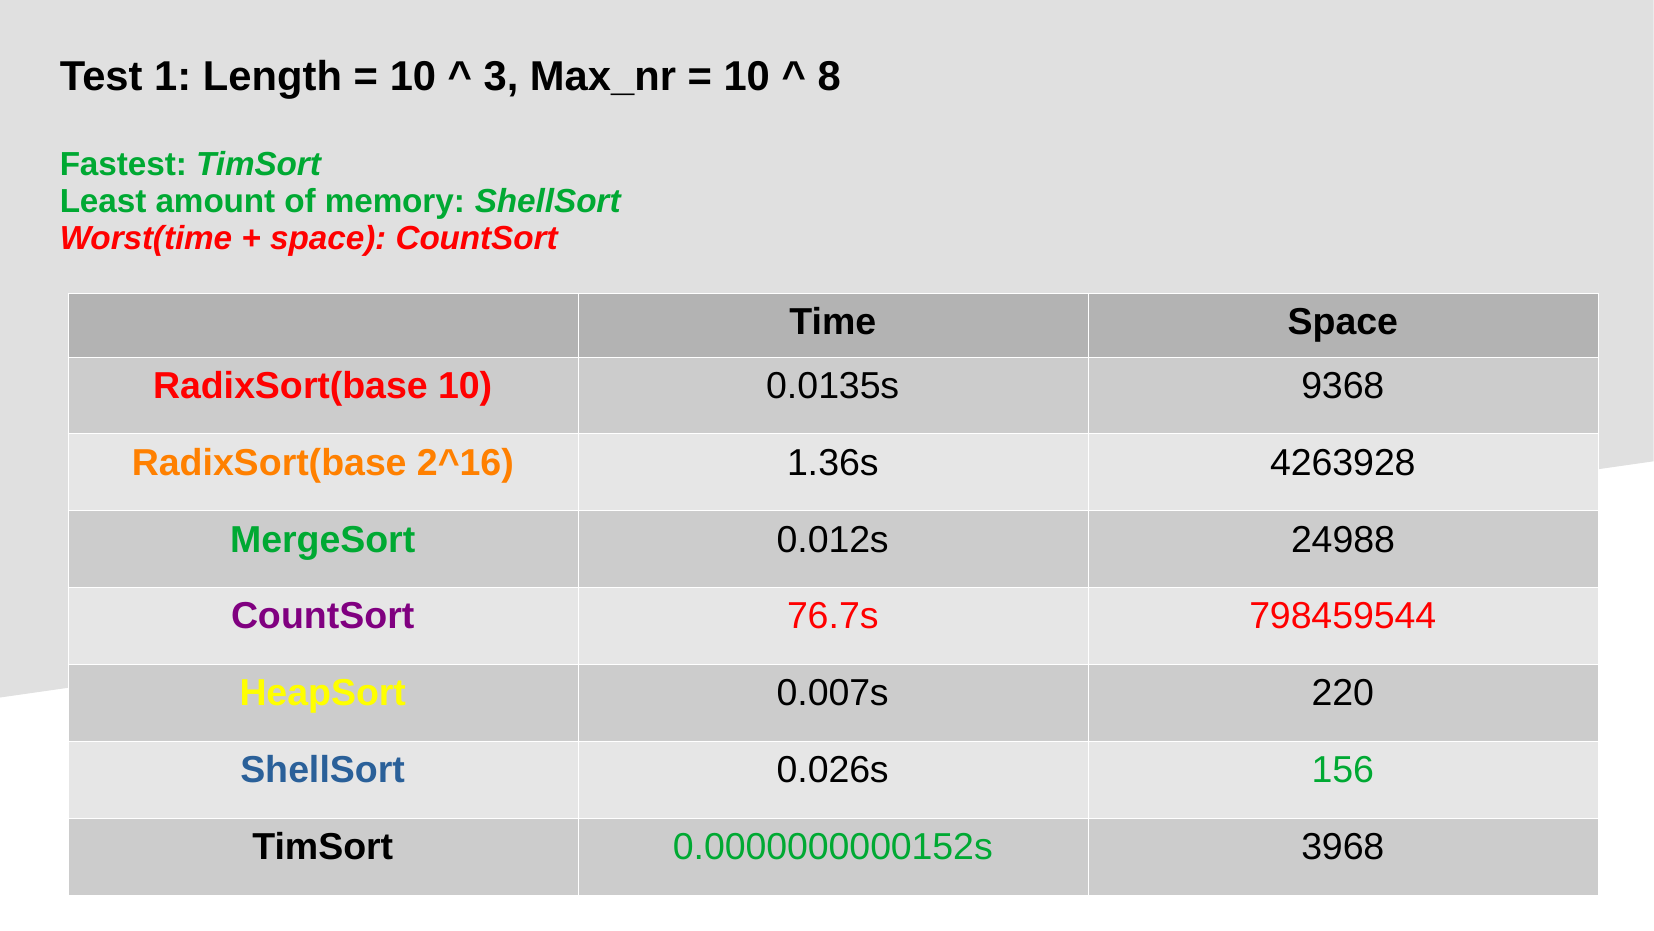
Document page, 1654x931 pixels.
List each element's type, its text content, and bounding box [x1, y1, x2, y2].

table_cell 9368 [1089, 358, 1598, 433]
table_cell 76.7s [579, 588, 1088, 664]
table_cell 1.36s [579, 434, 1088, 510]
table_cell 220 [1089, 665, 1598, 741]
table_cell ShellSort [69, 742, 578, 818]
table_cell 0.026s [579, 742, 1088, 818]
table_cell 4263928 [1089, 434, 1598, 510]
table_header [69, 294, 578, 357]
table_cell 3968 [1089, 819, 1598, 895]
table_cell 0.012s [579, 511, 1088, 587]
table_cell 0.0000000000152s [579, 819, 1088, 895]
table_cell 24988 [1089, 511, 1598, 587]
table_cell 798459544 [1089, 588, 1598, 664]
table_cell RadixSort(base 10) [69, 358, 578, 433]
table_cell 0.0135s [579, 358, 1088, 433]
table_cell RadixSort(base 2^16) [69, 434, 578, 510]
table_cell 0.007s [579, 665, 1088, 741]
text_box Test 1: Length = 10 ^ 3, Max_nr = 10 ^ 8 Fastest: TimSort Least amount of memory: ShellSort Worst(time + space): CountSort [45, 45, 1654, 931]
table_cell TimSort [69, 819, 578, 895]
table_header Time [579, 294, 1088, 357]
table_header Space [1089, 294, 1598, 357]
table_cell MergeSort [69, 511, 578, 587]
table_cell 156 [1089, 742, 1598, 818]
table_cell CountSort [69, 588, 578, 664]
table_cell HeapSort [69, 665, 578, 741]
